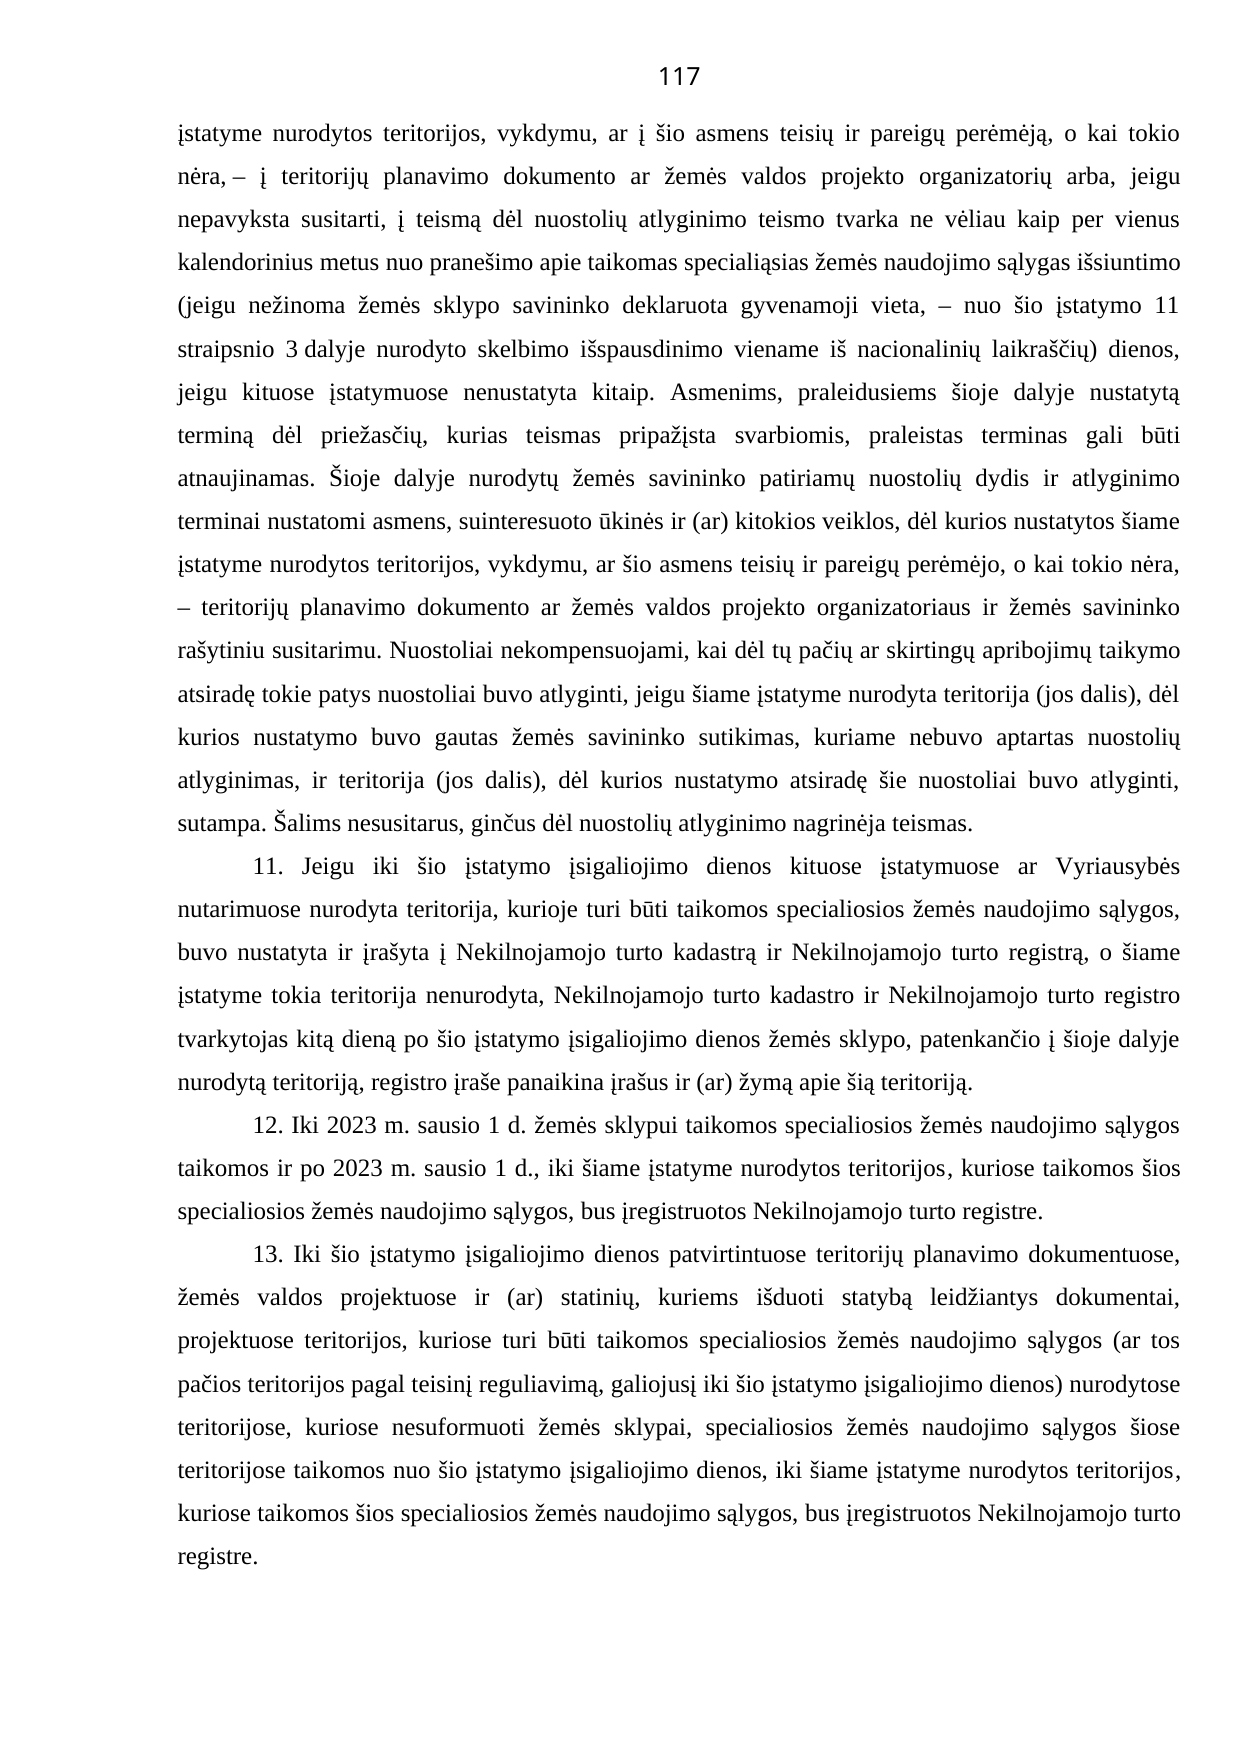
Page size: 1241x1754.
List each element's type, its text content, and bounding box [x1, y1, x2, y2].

text įstatyme nurodytos teritorijos, vykdymu, ar į šio asmens teisių ir pareigų perėmėją, o kai tokio nėra, – į teritorijų planavimo dokumento ar žemės valdos projekto organizatorių arba, jeigu nepavyksta susitarti, į teismą dėl nuostolių atlyginimo teismo tvarka ne vėliau kaip per vienus kalendorinius metus nuo pranešimo apie taikomas specialiąsias žemės naudojimo sąlygas išsiuntimo (jeigu nežinoma žemės sklypo savininko deklaruota gyvenamoji vieta, – nuo šio įstatymo 11 straipsnio 3 dalyje nurodyto skelbimo išspausdinimo viename iš nacionalinių laikraščių) dienos, jeigu kituose įstatymuose nenustatyta kitaip. Asmenims, praleidusiems šioje dalyje nustatytą terminą dėl priežasčių, kurias teismas pripažįsta svarbiomis, praleistas terminas gali būti atnaujinamas. Šioje dalyje nurodytų žemės savininko patiriamų nuostolių dydis ir atlyginimo terminai nustatomi asmens, suinteresuoto ūkinės ir (ar) kitokios veiklos, dėl kurios nustatytos šiame įstatyme nurodytos teritorijos, vykdymu, ar šio asmens teisių ir pareigų perėmėjo, o kai tokio nėra, – teritorijų planavimo dokumento ar žemės valdos projekto organizatoriaus ir žemės savininko rašytiniu susitarimu. Nuostoliai nekompensuojami, kai dėl tų pačių ar skirtingų apribojimų taikymo atsiradę tokie patys nuostoliai buvo atlyginti, jeigu šiame įstatyme nurodyta teritorija (jos dalis), dėl kurios nustatymo buvo gautas žemės savininko sutikimas, kuriame nebuvo aptartas nuostolių atlyginimas, ir teritorija (jos dalis), dėl kurios nustatymo atsiradę šie nuostoliai buvo atlyginti, sutampa. Šalims nesusitarus, ginčus dėl nuostolių atlyginimo nagrinėja teismas. [177, 118, 1181, 837]
text 13. Iki šio įstatymo įsigaliojimo dienos patvirtintuose teritorijų planavimo dokumentuose, žemės valdos projektuose ir (ar) statinių, kuriems išduoti statybą leidžiantys dokumentai, projektuose teritorijos, kuriose turi būti taikomos specialiosios žemės naudojimo sąlygos (ar tos pačios teritorijos pagal teisinį reguliavimą, galiojusį iki šio įstatymo įsigaliojimo dienos) nurodytose teritorijose, kuriose nesuformuoti žemės sklypai, specialiosios žemės naudojimo sąlygos šiose teritorijose taikomos nuo šio įstatymo įsigaliojimo dienos, iki šiame įstatyme nurodytos teritorijos, kuriose taikomos šios specialiosios žemės naudojimo sąlygos, bus įregistruotos Nekilnojamojo turto registre. [177, 1239, 1181, 1570]
text 11. Jeigu iki šio įstatymo įsigaliojimo dienos kituose įstatymuose ar Vyriausybės nutarimuose nurodyta teritorija, kurioje turi būti taikomos specialiosios žemės naudojimo sąlygos, buvo nustatyta ir įrašyta į Nekilnojamojo turto kadastrą ir Nekilnojamojo turto registrą, o šiame įstatyme tokia teritorija nenurodyta, Nekilnojamojo turto kadastro ir Nekilnojamojo turto registro tvarkytojas kitą dieną po šio įstatymo įsigaliojimo dienos žemės sklypo, patenkančio į šioje dalyje nurodytą teritoriją, registro įraše panaikina įrašus ir (ar) žymą apie šią teritoriją. [177, 851, 1181, 1096]
text 12. Iki 2023 m. sausio 1 d. žemės sklypui taikomos specialiosios žemės naudojimo sąlygos taikomos ir po 2023 m. sausio 1 d., iki šiame įstatyme nurodytos teritorijos, kuriose taikomos šios specialiosios žemės naudojimo sąlygos, bus įregistruotos Nekilnojamojo turto registre. [177, 1110, 1181, 1225]
